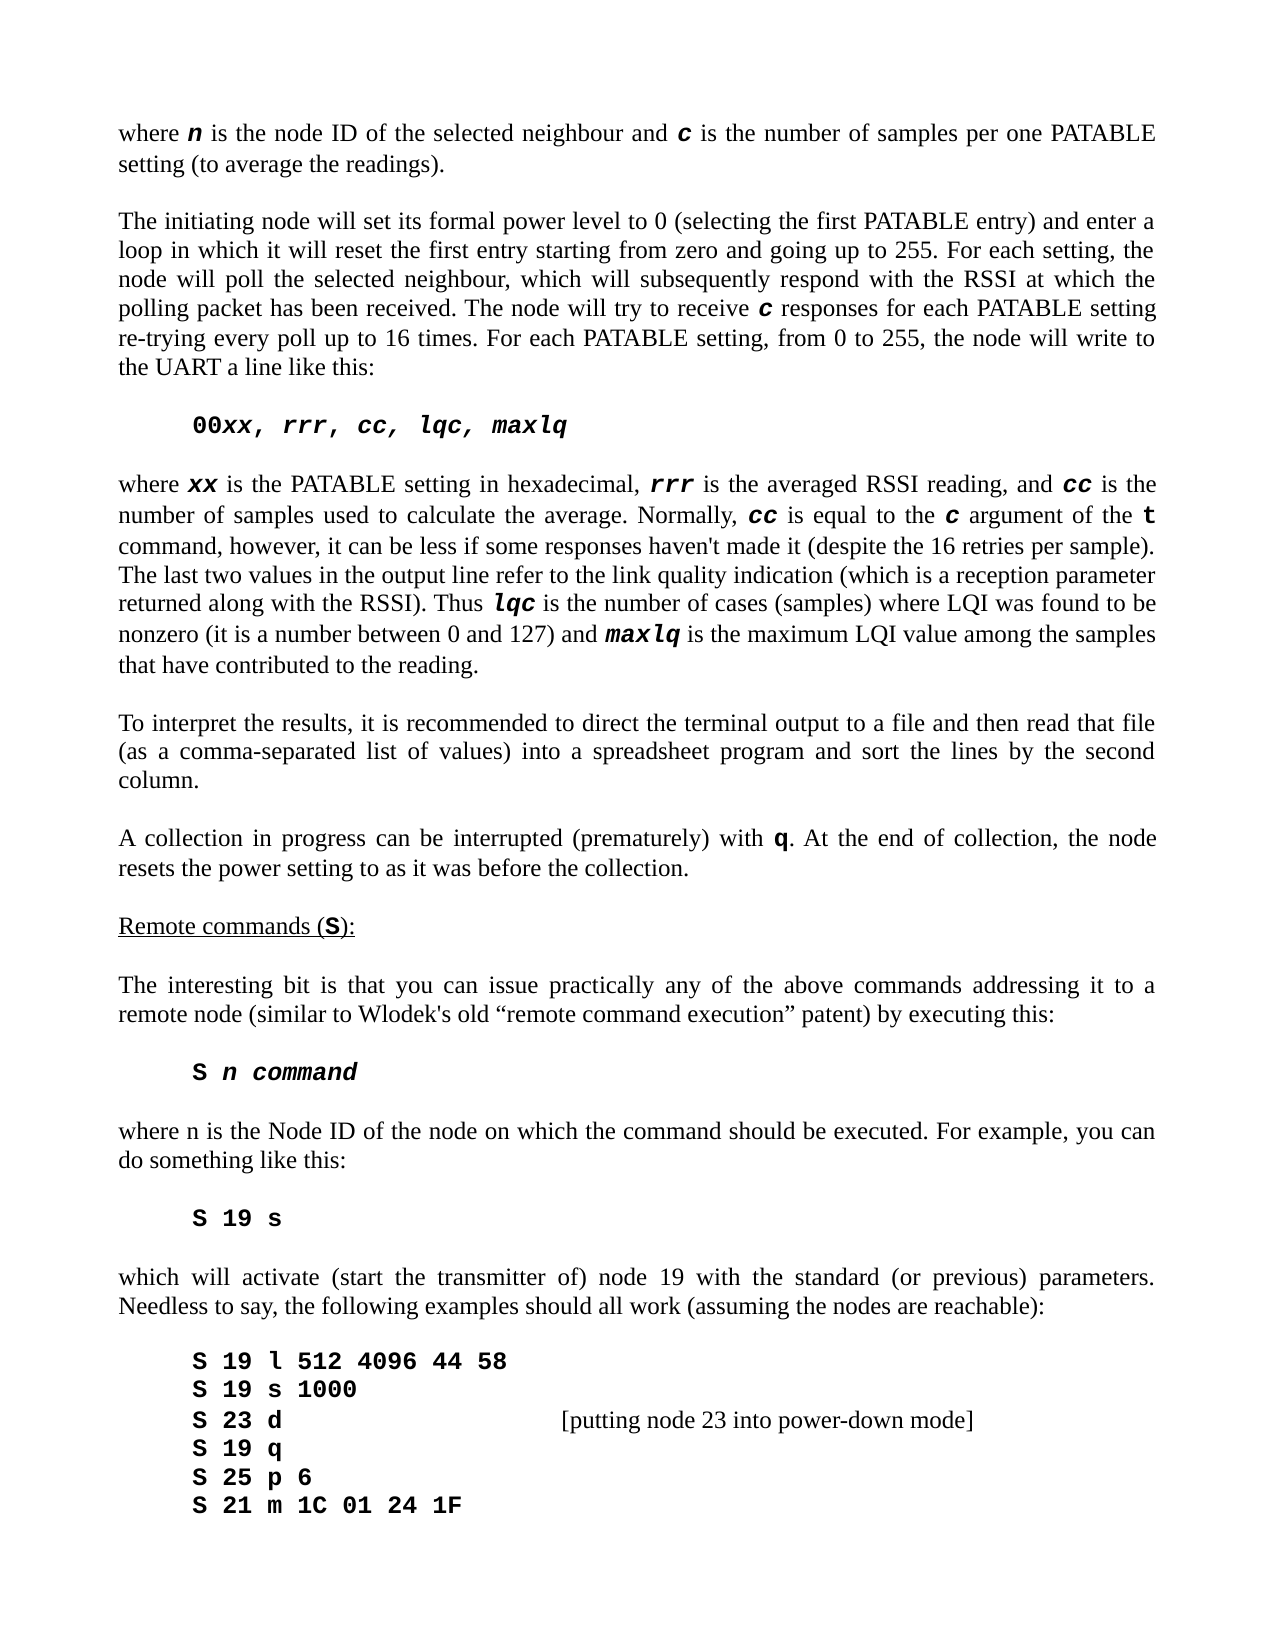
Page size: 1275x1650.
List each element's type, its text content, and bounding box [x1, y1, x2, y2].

text S 19 s [118, 1203, 1157, 1233]
text Remote commands (S): [118, 911, 1157, 942]
text where n is the node ID of the selected neighbour and c is the number of samples per one PATABLE setting (to average the readings). [118, 118, 1157, 178]
text S 23 d [putting node 23 into power-down mode] [118, 1405, 1157, 1436]
text The interesting bit is that you can issue practically any of the above commands addressing it to a remote node (similar to Wlodek's old “remote command execution” patent) by executing this: [118, 971, 1157, 1028]
text The initiating node will set its formal power level to 0 (selecting the first PATABLE entry) and enter a loop in which it will reset the first entry starting from zero and going up to 255. For each setting, the node will poll the selected neighbour, which will subsequently respond with the RSSI at which the polling packet has been received. The node will try to receive c responses for each PATABLE setting re-trying every poll up to 16 times. For each PATABLE setting, from 0 to 255, the node will write to the UART a line like this: [118, 206, 1157, 381]
text which will activate (start the transmitter of) node 19 with the standard (or previous) parameters. Needless to say, the following examples should all work (assuming the nodes are reachable): [118, 1262, 1157, 1320]
text S 19 s 1000 [118, 1377, 1157, 1405]
text S 19 q [118, 1436, 1157, 1464]
text S 21 m 1C 01 24 1F [118, 1493, 1157, 1521]
text S 25 p 6 [118, 1464, 1157, 1493]
text 00xx, rrr, cc, lqc, maxlq [118, 410, 1157, 441]
text To interpret the results, it is recommended to direct the terminal output to a file and then read that file (as a comma-separated list of values) into a spreadsheet program and sort the lines by the second column. [118, 708, 1157, 794]
text where xx is the PATABLE setting in hexadecimal, rrr is the averaged RSSI reading, and cc is the number of samples used to calculate the average. Normally, cc is equal to the c argument of the t command, however, it can be less if some responses haven't made it (despite the 16 retries per sample). The last two values in the output line refer to the link quality indication (which is a reception parameter returned along with the RSSI). Thus lqc is the number of cases (samples) where LQI was found to be nonzero (it is a number between 0 and 127) and maxlq is the maximum LQI value among the samples that have contributed to the reading. [118, 469, 1157, 679]
text S n command [118, 1057, 1157, 1088]
text A collection in progress can be interrupted (prematurely) with q. At the end of collection, the node resets the power setting to as it was before the collection. [118, 823, 1157, 882]
text where n is the Node ID of the node on which the command should be executed. For example, you can do something like this: [118, 1116, 1157, 1174]
text S 19 l 512 4096 44 58 [118, 1348, 1157, 1377]
